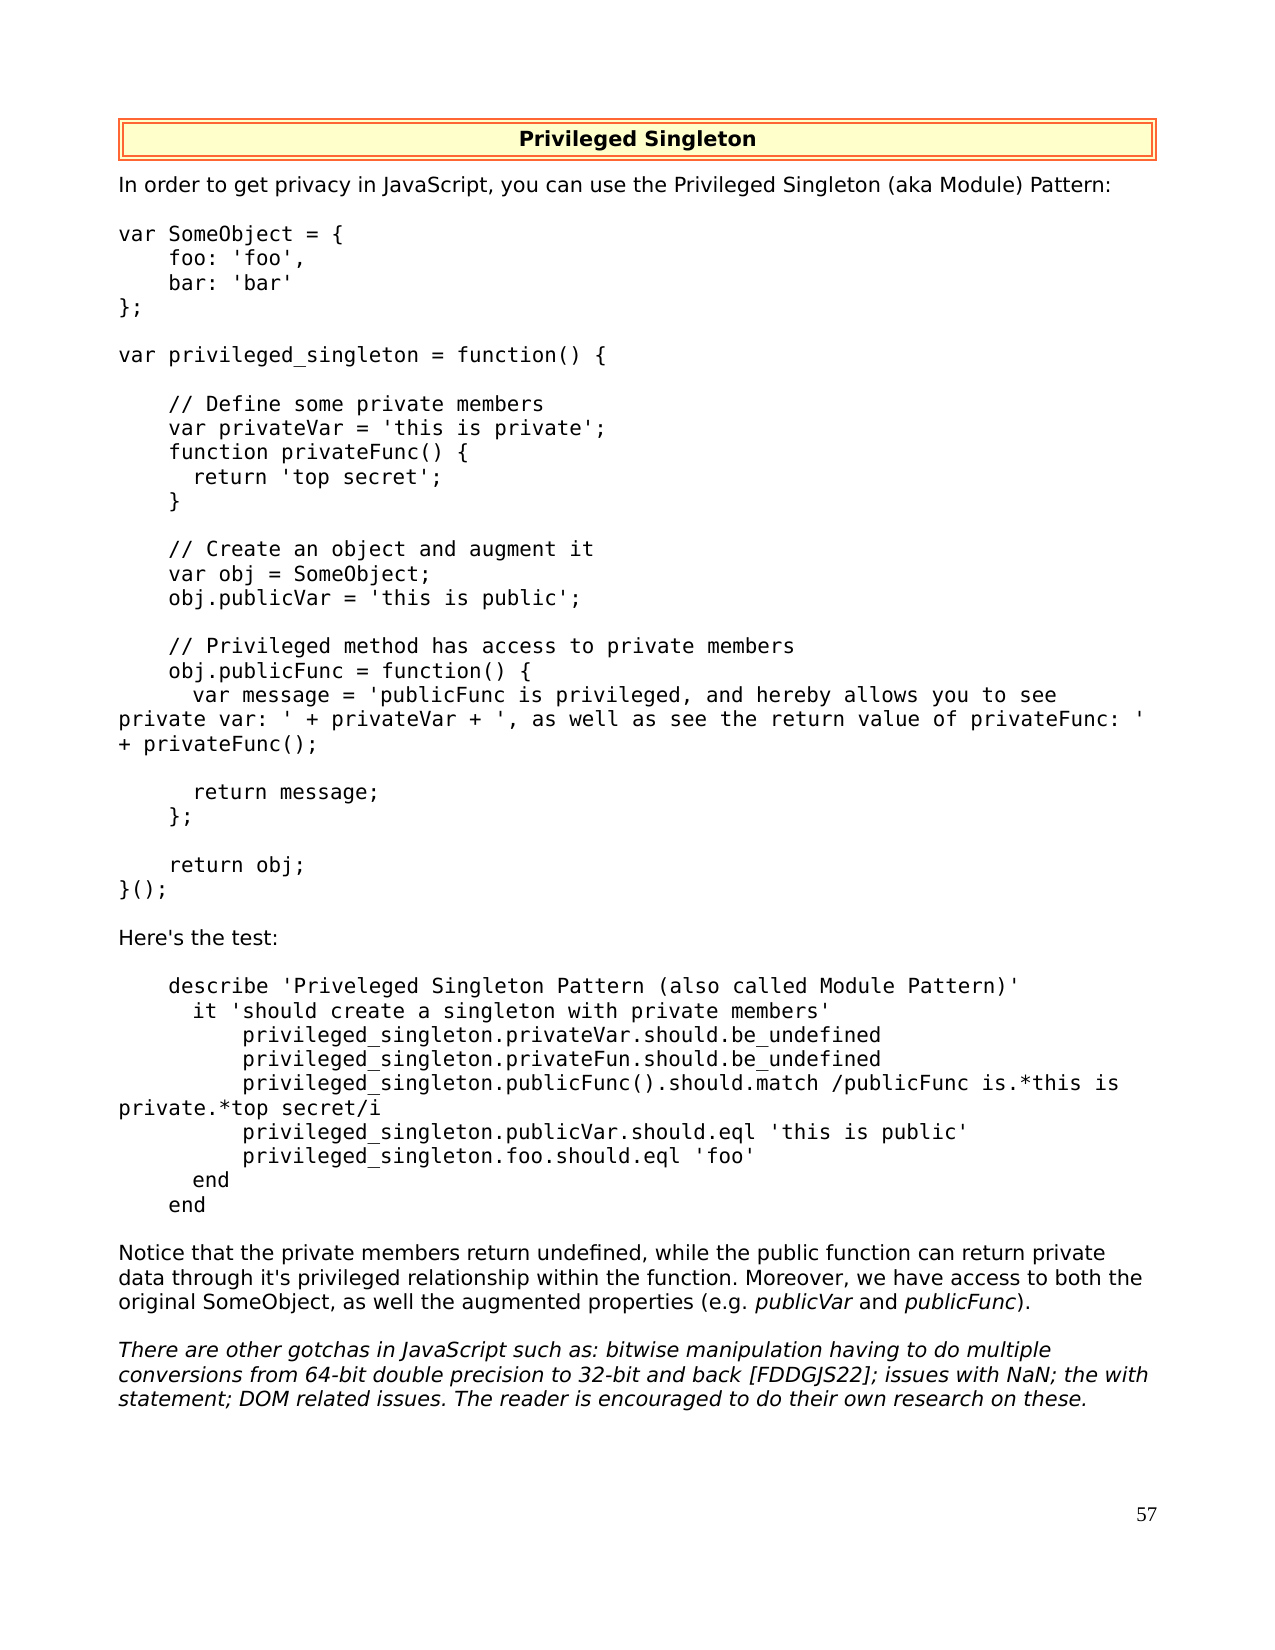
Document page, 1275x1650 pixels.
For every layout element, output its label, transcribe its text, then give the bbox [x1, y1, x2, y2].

text In order to get privacy in JavaScript, you can use the Privileged Singleton (aka Module) Pattern: [118, 173, 1157, 198]
text var obj = SomeObject; [118, 562, 1157, 586]
text var message = 'publicFunc is privileged, and hereby allows you to see private var: ' + privateVar + ', as well as see the return value of privateFunc: ' + privateFunc(); [118, 683, 1157, 756]
text bar: 'bar' [118, 271, 1157, 295]
text Notice that the private members return undefined, while the public function can return private data through it's privileged relationship within the function. Moreover, we have access to both the original SomeObject, as well the augmented properties (e.g. publicVar and publicFunc). [118, 1241, 1157, 1314]
text privileged_singleton.privateVar.should.be_undefined [118, 1023, 1157, 1047]
text } [118, 489, 1157, 513]
text function privateFunc() { [118, 440, 1157, 465]
text }; [118, 295, 1157, 319]
text return obj; [118, 853, 1157, 877]
text return message; [118, 780, 1157, 804]
text privileged_singleton.foo.should.eql 'foo' [118, 1144, 1157, 1168]
text privileged_singleton.privateFun.should.be_undefined [118, 1047, 1157, 1071]
text return 'top secret'; [118, 465, 1157, 489]
text end [118, 1193, 1157, 1217]
text // Privileged method has access to private members [118, 634, 1157, 659]
text end [118, 1168, 1157, 1193]
text // Create an object and augment it [118, 537, 1157, 562]
text describe 'Priveleged Singleton Pattern (also called Module Pattern)' [118, 974, 1157, 999]
text There are other gotchas in JavaScript such as: bitwise manipulation having to do multiple conversions from 64-bit double precision to 32-bit and back [FDDGJS22]; issues with NaN; the with statement; DOM related issues. The reader is encouraged to do their own research on these. [118, 1338, 1157, 1411]
text privileged_singleton.publicFunc().should.match /publicFunc is.*this is private.*top secret/i [118, 1071, 1157, 1120]
text }(); [118, 877, 1157, 902]
text Here's the test: [118, 926, 1157, 950]
text }; [118, 804, 1157, 829]
text obj.publicVar = 'this is public'; [118, 586, 1157, 610]
text var privileged_singleton = function() { [118, 343, 1157, 368]
text obj.publicFunc = function() { [118, 659, 1157, 683]
text it 'should create a singleton with private members' [118, 999, 1157, 1023]
text var privateVar = 'this is private'; [118, 416, 1157, 440]
text foo: 'foo', [118, 246, 1157, 271]
text // Define some private members [118, 392, 1157, 416]
text privileged_singleton.publicVar.should.eql 'this is public' [118, 1120, 1157, 1144]
text var SomeObject = { [118, 222, 1157, 246]
